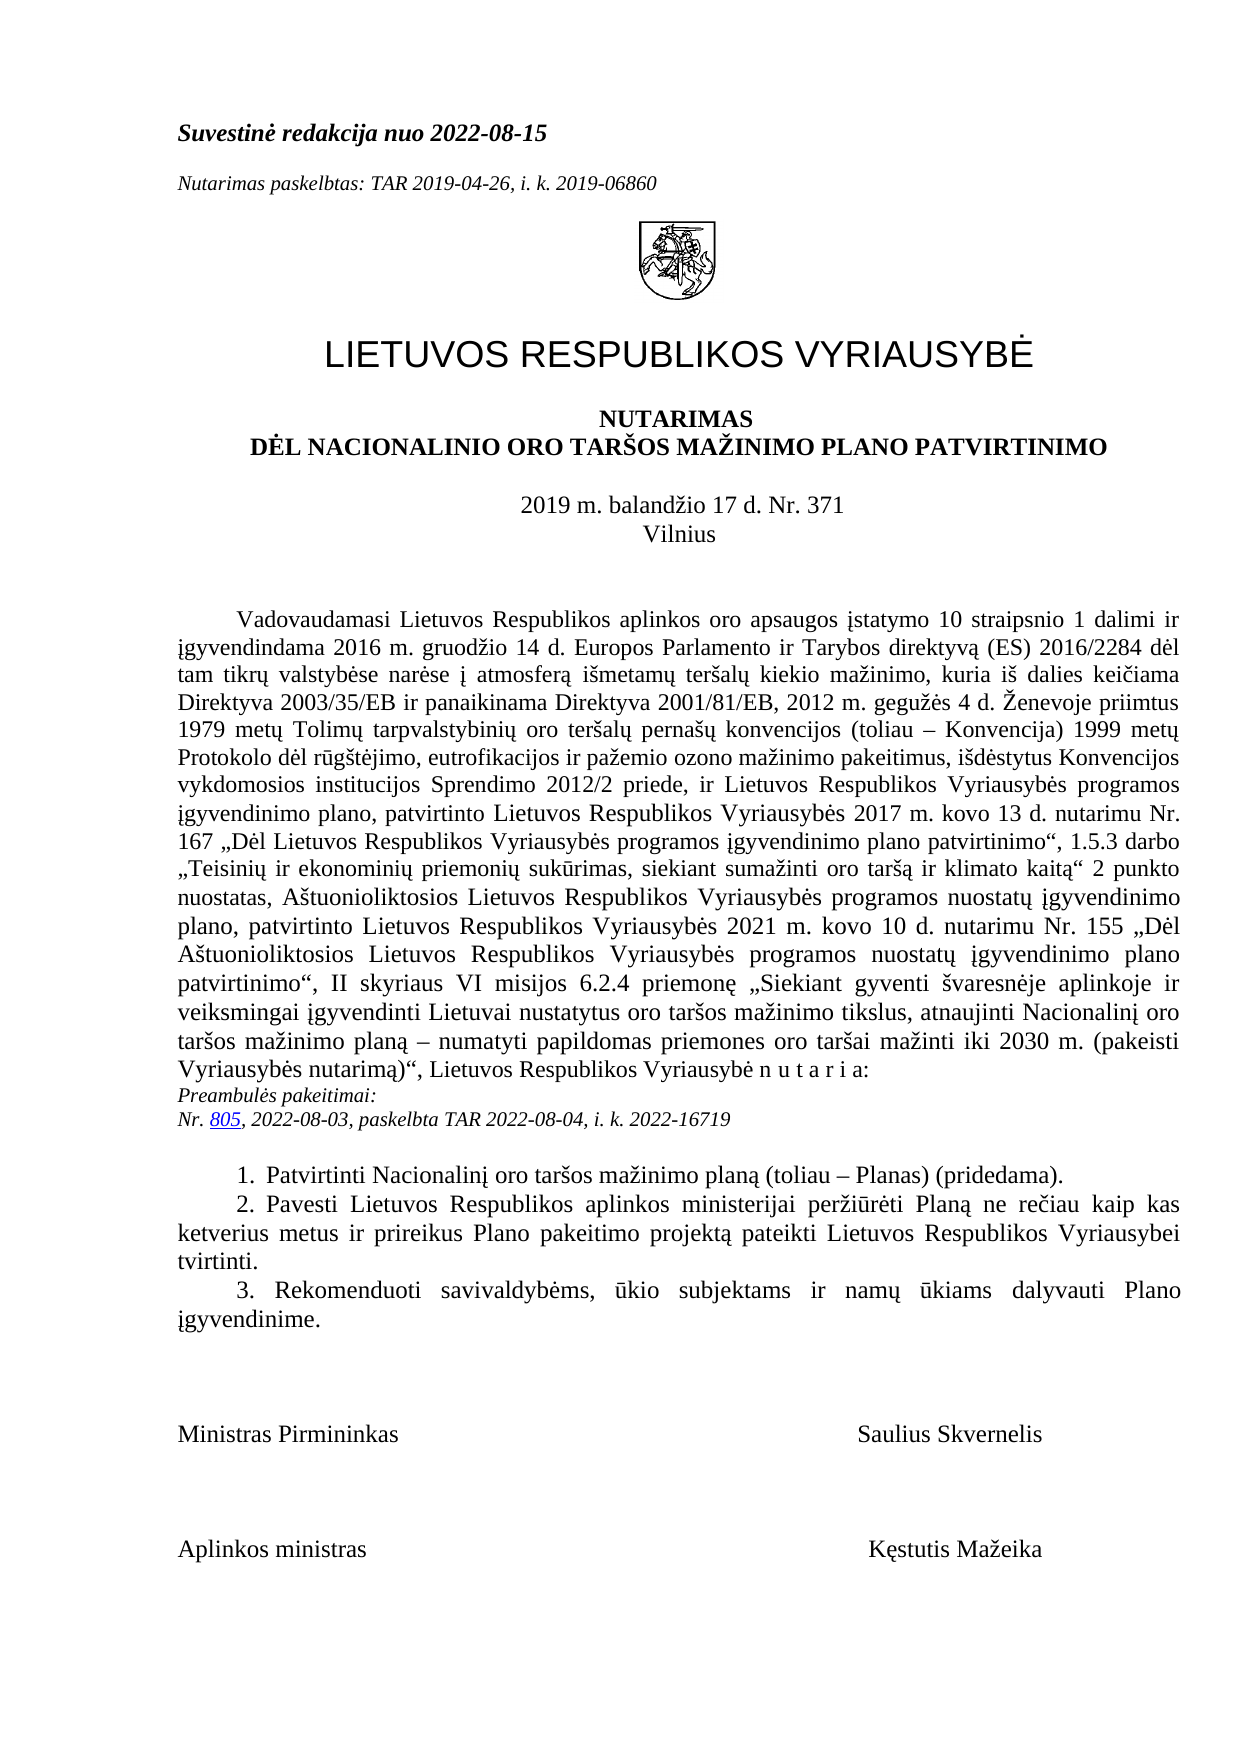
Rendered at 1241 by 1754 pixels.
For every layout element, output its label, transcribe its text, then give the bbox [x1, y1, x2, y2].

text 3. Rekomenduoti savivaldybėms, ūkio subjektams ir namų ūkiams dalyvauti Plano įgyvendinime. [177, 1275, 1181, 1333]
text nutarimas [177, 404, 1181, 432]
text Vilnius [177, 519, 1181, 547]
text Preambulės pakeitimai: [177, 1083, 1181, 1107]
text Aplinkos ministras Kęstutis Mažeika [177, 1534, 1181, 1563]
text Nutarimas paskelbtas: TAR 2019-04-26, i. k. 2019-06860 [177, 171, 1181, 195]
text DĖL NACIONALINIO ORO TARŠOS MAŽINIMO PLANO PATVIRTINIMO [177, 432, 1181, 461]
text Ministras Pirmininkas Saulius Skvernelis [177, 1419, 1181, 1448]
text Suvestinė redakcija nuo 2022-08-15 [177, 118, 1181, 147]
text 2019 m. balandžio 17 d. Nr. 371 [177, 490, 1181, 519]
text 1. Patvirtinti Nacionalinį oro taršos mažinimo planą (toliau – Planas) (pridedama). [236, 1160, 1181, 1189]
text Lietuvos Respublikos Vyriausybė [177, 332, 1181, 375]
text Vadovaudamasi Lietuvos Respublikos aplinkos oro apsaugos įstatymo 10 straipsnio 1 dalimi ir įgyvendindama 2016 m. gruodžio 14 d. Europos Parlamento ir Tarybos direktyvą (ES) 2016/2284 dėl tam tikrų valstybėse narėse į atmosferą išmetamų teršalų kiekio mažinimo, kuria iš dalies keičiama Direktyva 2003/35/EB ir panaikinama Direktyva 2001/81/EB, 2012 m. gegužės 4 d. Ženevoje priimtus 1979 metų Tolimų tarpvalstybinių oro teršalų pernašų konvencijos (toliau – Konvencija) 1999 metų Protokolo dėl rūgštėjimo, eutrofikacijos ir pažemio ozono mažinimo pakeitimus, išdėstytus Konvencijos vykdomosios institucijos Sprendimo 2012/2 priede, ir Lietuvos Respublikos Vyriausybės programos įgyvendinimo plano, patvirtinto Lietuvos Respublikos Vyriausybės 2017 m. kovo 13 d. nutarimu Nr. 167 „Dėl Lietuvos Respublikos Vyriausybės programos įgyvendinimo plano patvirtinimo“, 1.5.3 darbo „Teisinių ir ekonominių priemonių sukūrimas, siekiant sumažinti oro taršą ir klimato kaitą“ 2 punkto nuostatas, Aštuonioliktosios Lietuvos Respublikos Vyriausybės programos nuostatų įgyvendinimo plano, patvirtinto Lietuvos Respublikos Vyriausybės 2021 m. kovo 10 d. nutarimu Nr. 155 „Dėl Aštuonioliktosios Lietuvos Respublikos Vyriausybės programos nuostatų įgyvendinimo plano patvirtinimo“, II skyriaus VI misijos 6.2.4 priemonę „Siekiant gyventi švaresnėje aplinkoje ir veiksmingai įgyvendinti Lietuvai nustatytus oro taršos mažinimo tikslus, atnaujinti Nacionalinį oro taršos mažinimo planą – numatyti papildomas priemones oro taršai mažinti iki 2030 m. (pakeisti Vyriausybės nutarimą)“, Lietuvos Respublikos Vyriausybė n u t a r i a: [177, 605, 1181, 1083]
text Nr. 805, 2022-08-03, paskelbta TAR 2022-08-04, i. k. 2022-16719 [177, 1107, 1181, 1131]
text 2. Pavesti Lietuvos Respublikos aplinkos ministerijai peržiūrėti Planą ne rečiau kaip kas ketverius metus ir prireikus Plano pakeitimo projektą pateikti Lietuvos Respublikos Vyriausybei tvirtinti. [177, 1189, 1181, 1275]
